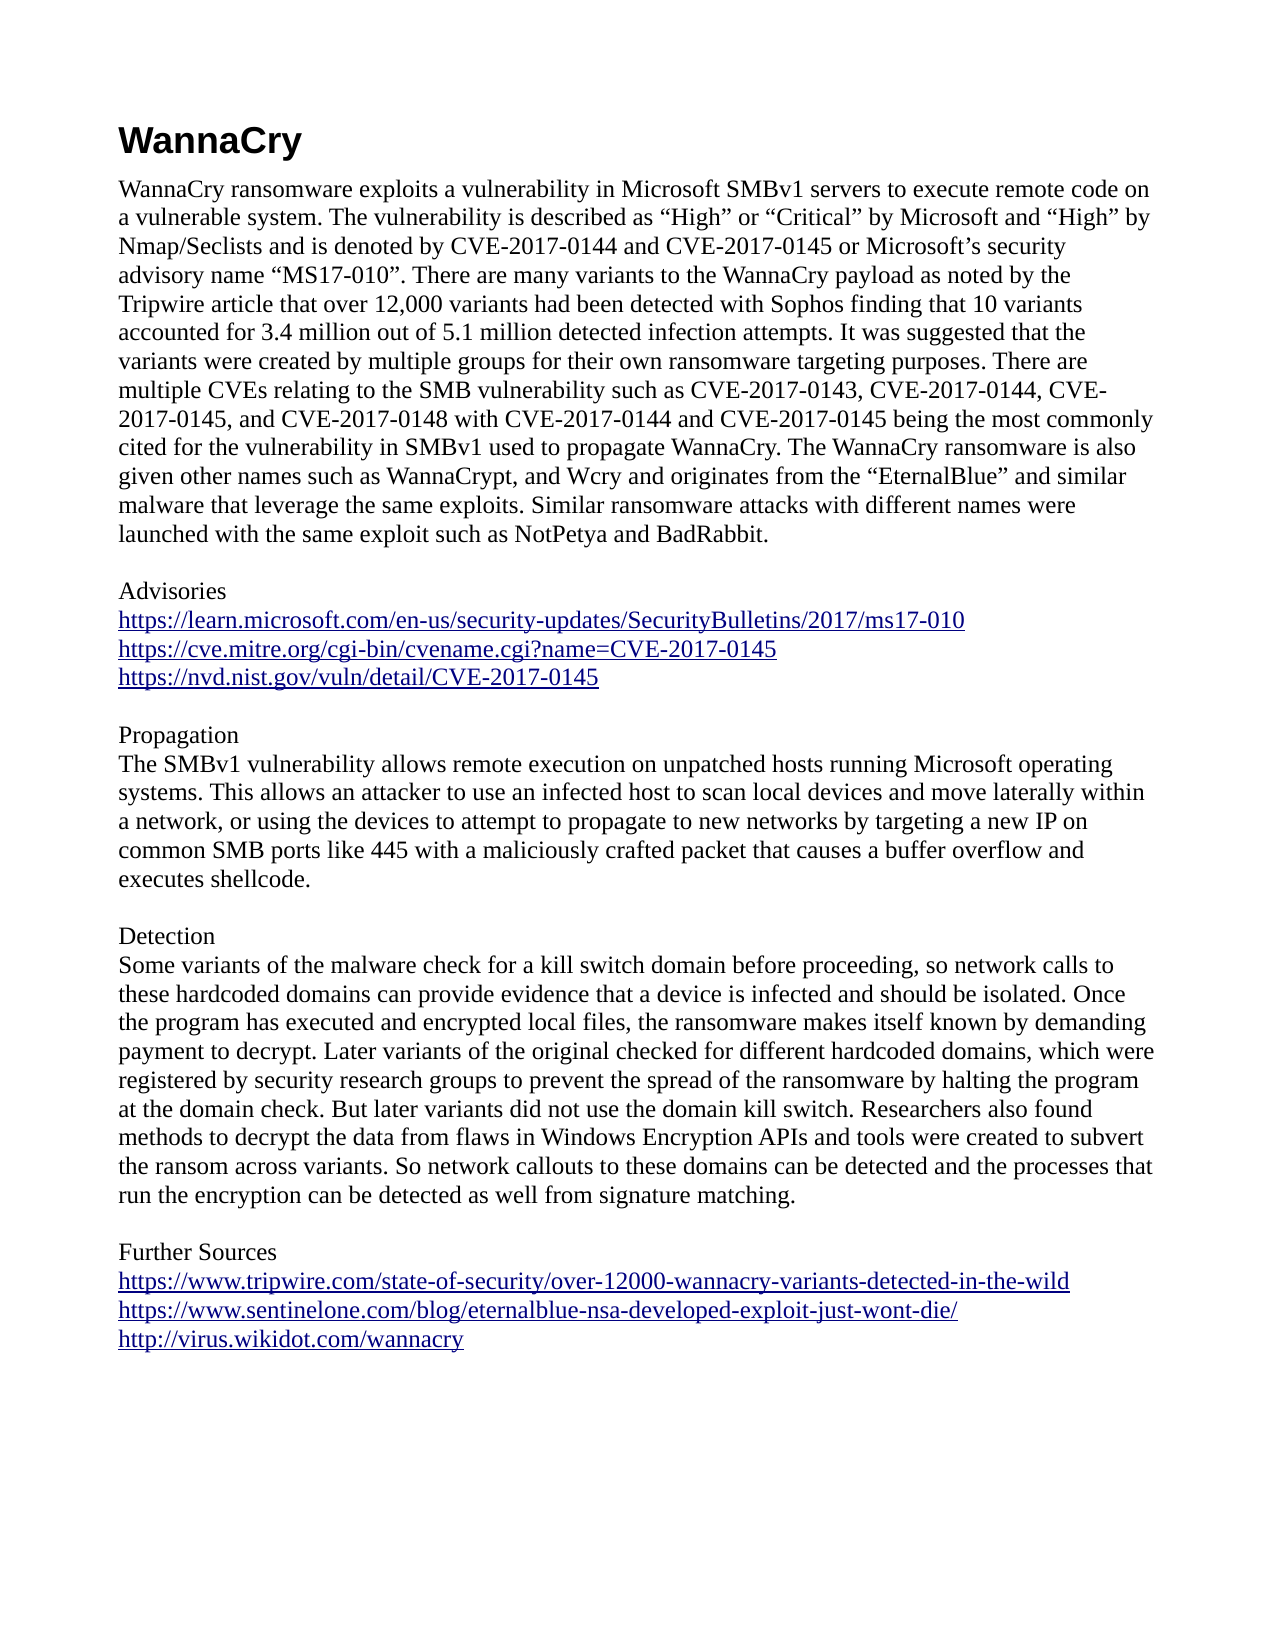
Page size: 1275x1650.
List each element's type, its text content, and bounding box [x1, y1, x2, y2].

text WannaCry ransomware exploits a vulnerability in Microsoft SMBv1 servers to execute remote code on a vulnerable system. The vulnerability is described as “High” or “Critical” by Microsoft and “High” by Nmap/Seclists and is denoted by CVE-2017-0144 and CVE-2017-0145 or Microsoft’s security advisory name “MS17-010”. There are many variants to the WannaCry payload as noted by the Tripwire article that over 12,000 variants had been detected with Sophos finding that 10 variants accounted for 3.4 million out of 5.1 million detected infection attempts. It was suggested that the variants were created by multiple groups for their own ransomware targeting purposes. There are multiple CVEs relating to the SMB vulnerability such as CVE-2017-0143, CVE-2017-0144, CVE-2017-0145, and CVE-2017-0148 with CVE-2017-0144 and CVE-2017-0145 being the most commonly cited for the vulnerability in SMBv1 used to propagate WannaCry. The WannaCry ransomware is also given other names such as WannaCrypt, and Wcry and originates from the “EternalBlue” and similar malware that leverage the same exploits. Similar ransomware attacks with different names were launched with the same exploit such as NotPetya and BadRabbit. [118, 174, 1157, 547]
text Advisories [118, 576, 1157, 605]
subtitle WannaCry [118, 118, 1157, 161]
text Some variants of the malware check for a kill switch domain before proceeding, so network calls to these hardcoded domains can provide evidence that a device is infected and should be isolated. Once the program has executed and encrypted local files, the ransomware makes itself known by demanding payment to decrypt. Later variants of the original checked for different hardcoded domains, which were registered by security research groups to prevent the spread of the ransomware by halting the program at the domain check. But later variants did not use the domain kill switch. Researchers also found methods to decrypt the data from flaws in Windows Encryption APIs and tools were created to subvert the ransom across variants. So network callouts to these domains can be detected and the processes that run the encryption can be detected as well from signature matching. [118, 950, 1157, 1209]
text Detection [118, 921, 1157, 950]
text Propagation [118, 720, 1157, 749]
text Further Sources https://www.tripwire.com/state-of-security/over-12000-wannacry-variants-detected-in-the-wild [118, 1237, 1157, 1295]
text https://cve.mitre.org/cgi-bin/cvename.cgi?name=CVE-2017-0145 [118, 634, 1157, 662]
text https://learn.microsoft.com/en-us/security-updates/SecurityBulletins/2017/ms17-010 [118, 605, 1157, 634]
text The SMBv1 vulnerability allows remote execution on unpatched hosts running Microsoft operating systems. This allows an attacker to use an infected host to scan local devices and move laterally within a network, or using the devices to attempt to propagate to new networks by targeting a new IP on common SMB ports like 445 with a maliciously crafted packet that causes a buffer overflow and executes shellcode. [118, 749, 1157, 892]
text http://virus.wikidot.com/wannacry [118, 1324, 1157, 1352]
text https://www.sentinelone.com/blog/eternalblue-nsa-developed-exploit-just-wont-die/ [118, 1295, 1157, 1324]
text https://nvd.nist.gov/vuln/detail/CVE-2017-0145 [118, 662, 1157, 691]
